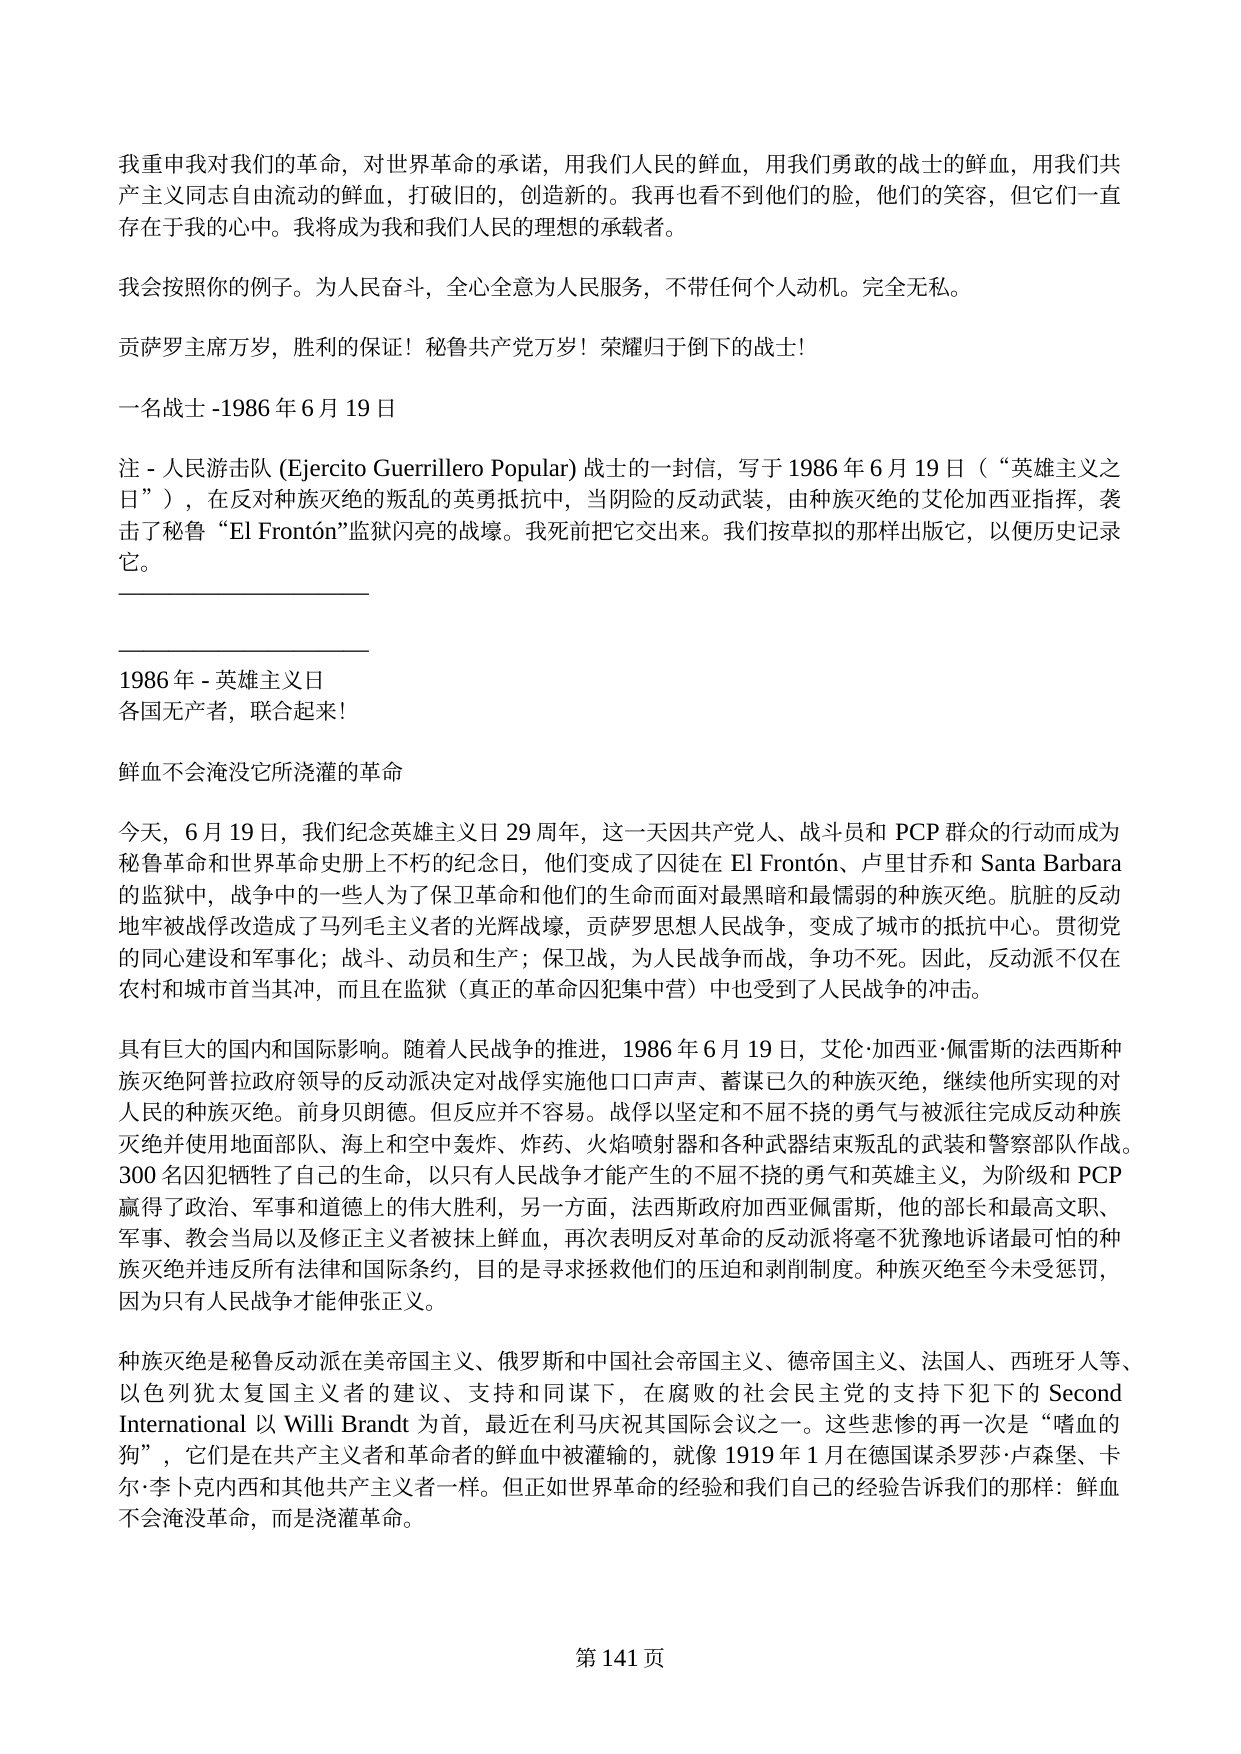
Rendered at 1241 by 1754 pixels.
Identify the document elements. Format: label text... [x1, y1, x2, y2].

text 今天，6月19日，我们纪念英雄主义日29周年，这一天因共产党人、战斗员和 PCP 群众的行动而成为秘鲁革命和世界革命史册上不朽的纪念日，他们变成了囚徒在El Frontón、卢里甘乔和 Santa Barbara 的监狱中，战争中的一些人为了保卫革命和他们的生命而面对最黑暗和最懦弱的种族灭绝。肮脏的反动地牢被战俘改造成了马列毛主义者的光辉战壕，贡萨罗思想人民战争，变成了城市的抵抗中心。贯彻党的同心建设和军事化；战斗、动员和生产；保卫战，为人民战争而战，争功不死。因此，反动派不仅在农村和城市首当其冲，而且在监狱（真正的革命囚犯集中营）中也受到了人民战争的冲击。 [118, 815, 1122, 1004]
text 鲜血不会淹没它所浇灌的革命 [118, 755, 1122, 786]
text 我会按照你的例子。为人民奋斗，全心全意为人民服务，不带任何个人动机。完全无私。 [118, 270, 1122, 302]
text 贡萨罗主席万岁，胜利的保证！秘鲁共产党万岁！荣耀归于倒下的战士！ [118, 331, 1122, 362]
text 注 - 人民游击队 (Ejercito Guerrillero Popular) 战士的一封信，写于1986年6月19日（“英雄主义之日”），在反对种族灭绝的叛乱的英勇抵抗中，当阴险的反动武装，由种族灭绝的艾伦加西亚指挥，袭击了秘鲁“El Frontón”监狱闪亮的战壕。我死前把它交出来。我们按草拟的那样出版它，以便历史记录它。 [118, 451, 1122, 577]
text 我重申我对我们的革命，对世界革命的承诺，用我们人民的鲜血，用我们勇敢的战士的鲜血，用我们共产主义同志自由流动的鲜血，打破旧的，创造新的。我再也看不到他们的脸，他们的笑容，但它们一直存在于我的心中。我将成为我和我们人民的理想的承载者。 [118, 147, 1122, 242]
text 具有巨大的国内和国际影响。随着人民战争的推进，1986年6月19日，艾伦·加西亚·佩雷斯的法西斯种族灭绝阿普拉政府领导的反动派决定对战俘实施他口口声声、蓄谋已久的种族灭绝，继续他所实现的对人民的种族灭绝。前身贝朗德。但反应并不容易。战俘以坚定和不屈不挠的勇气与被派往完成反动种族灭绝并使用地面部队、海上和空中轰炸、炸药、火焰喷射器和各种武器结束叛乱的武装和警察部队作战。300名囚犯牺牲了自己的生命，以只有人民战争才能产生的不屈不挠的勇气和英雄主义，为阶级和 PCP 赢得了政治、军事和道德上的伟大胜利，另一方面，法西斯政府加西亚佩雷斯，他的部长和最高文职、军事、教会当局以及修正主义者被抹上鲜血，再次表明反对革命的反动派将毫不犹豫地诉诸最可怕的种族灭绝并违反所有法律和国际条约，目的是寻求拯救他们的压迫和剥削制度。种族灭绝至今未受惩罚，因为只有人民战争才能伸张正义。 [118, 1032, 1122, 1316]
text 一名战士 -1986年6月19日 [118, 391, 1122, 422]
text —————————— [118, 634, 1122, 663]
text 各国无产者，联合起来！ [118, 694, 1122, 726]
text 种族灭绝是秘鲁反动派在美帝国主义、俄罗斯和中国社会帝国主义、德帝国主义、法国人、西班牙人等、以色列犹太复国主义者的建议、支持和同谋下，在腐败的社会民主党的支持下犯下的Second International 以 Willi Brandt 为首，最近在利马庆祝其国际会议之一。这些悲惨的再一次是“嗜血的狗”，它们是在共产主义者和革命者的鲜血中被灌输的，就像1919年1月在德国谋杀罗莎·卢森堡、卡尔·李卜克内西和其他共产主义者一样。但正如世界革命的经验和我们自己的经验告诉我们的那样：鲜血不会淹没革命，而是浇灌革命。 [118, 1344, 1122, 1533]
text —————————— [118, 577, 1122, 606]
text 1986年 - 英雄主义日 [118, 663, 1122, 694]
